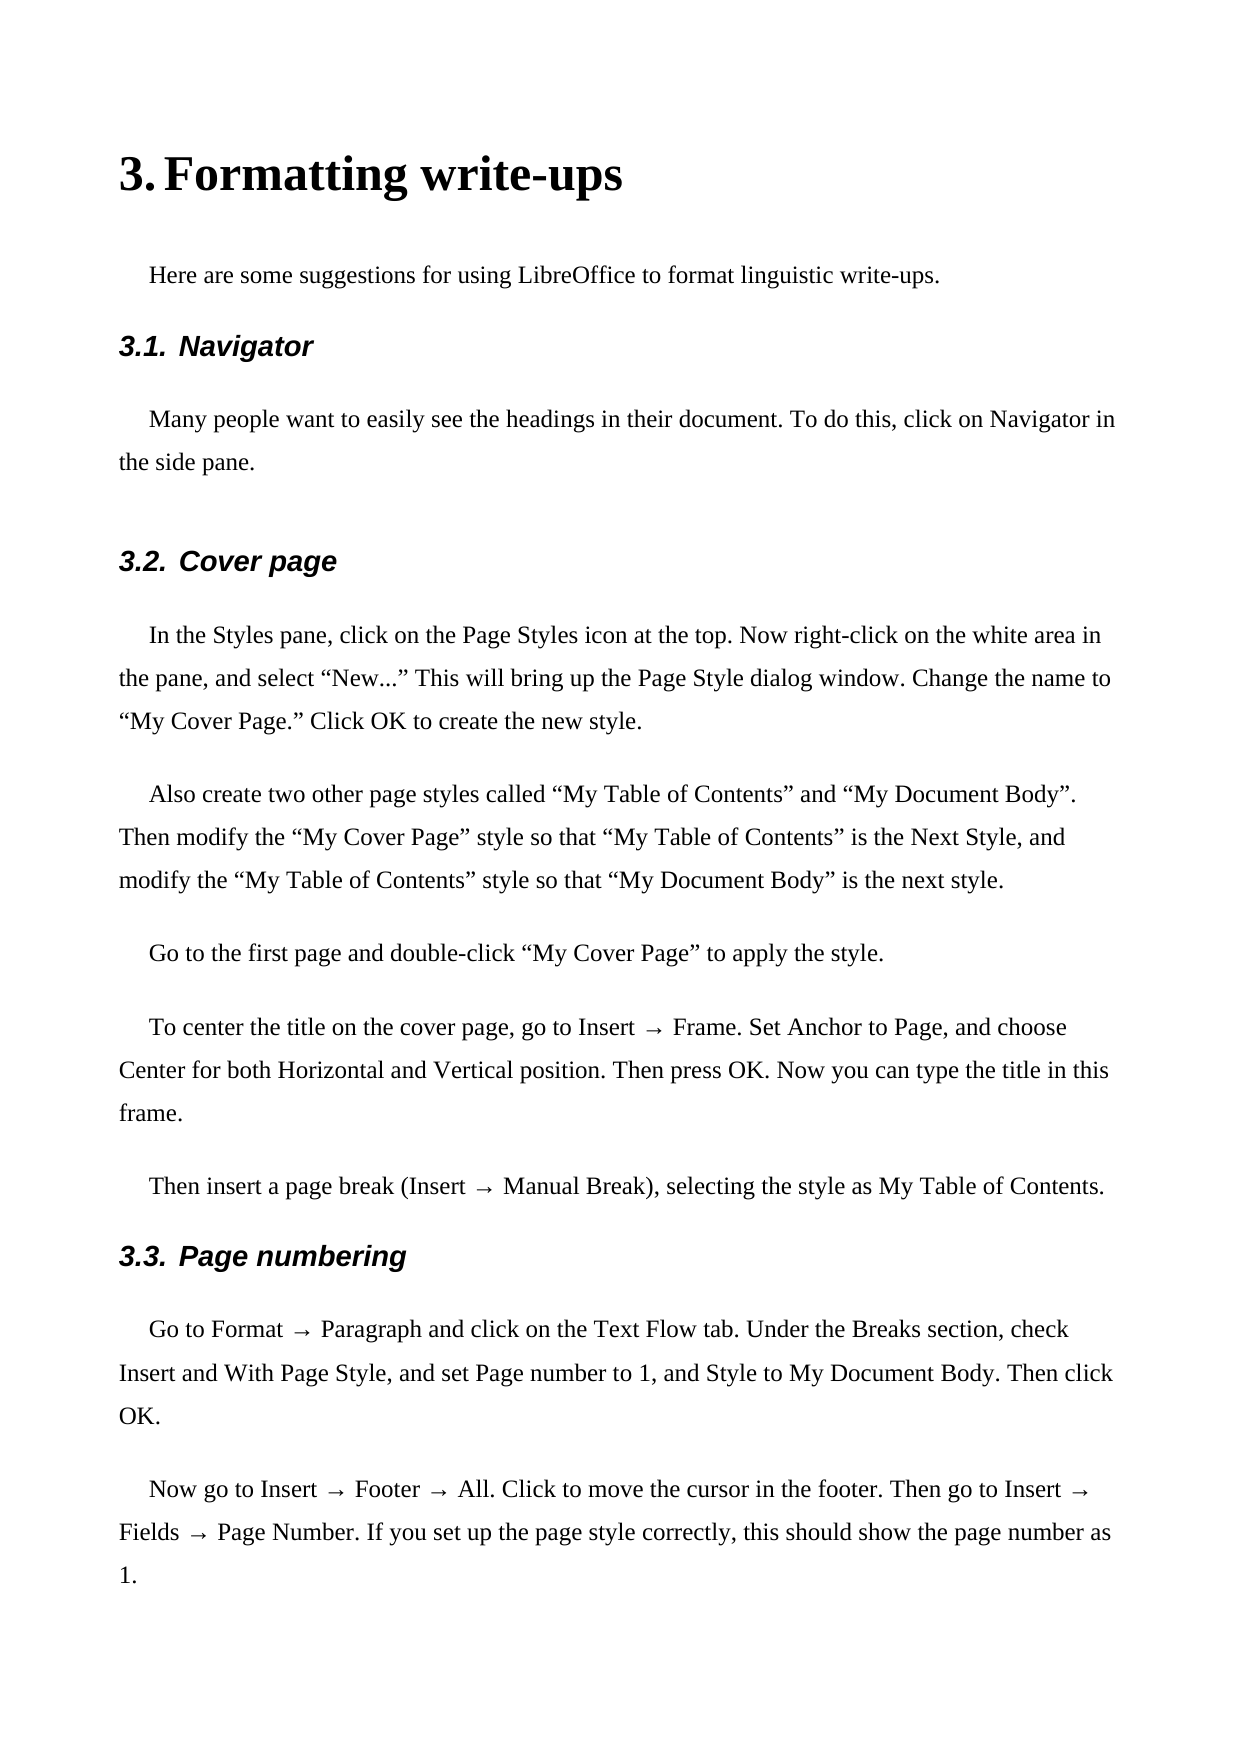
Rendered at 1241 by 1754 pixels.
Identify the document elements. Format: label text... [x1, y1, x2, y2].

subtitle Formatting write-ups [118, 143, 1122, 201]
text Here are some suggestions for using LibreOffice to format linguistic write-ups. [118, 261, 1122, 289]
subtitle Cover page [118, 544, 1122, 578]
text Now go to Insert → Footer → All. Click to move the cursor in the footer. Then go to Insert → Fields → Page Number. If you set up the page style correctly, this should show the page number as 1. [118, 1474, 1122, 1589]
subtitle Page numbering [118, 1239, 1122, 1273]
text Go to Format → Paragraph and click on the Text Flow tab. Under the Breaks section, check Insert and With Page Style, and set Page number to 1, and Style to My Document Body. Then click OK. [118, 1314, 1122, 1429]
text In the Styles pane, click on the Page Styles icon at the top. Now right-click on the white area in the pane, and select “New...” This will bring up the Page Style dialog window. Change the name to “My Cover Page.” Click OK to create the new style. [118, 620, 1122, 735]
text Then insert a page break (Insert → Manual Break), selecting the style as My Table of Contents. [118, 1171, 1122, 1200]
subtitle Navigator [118, 329, 1122, 362]
text Also create two other page styles called “My Table of Contents” and “My Document Body”. Then modify the “My Cover Page” style so that “My Table of Contents” is the Next Style, and modify the “My Table of Contents” style so that “My Document Body” is the next style. [118, 779, 1122, 894]
text Go to the first page and double-click “My Cover Page” to apply the style. [118, 938, 1122, 967]
text Many people want to easily see the headings in their document. To do this, click on Navigator in the side pane. [118, 404, 1122, 476]
text To center the title on the cover page, go to Insert → Frame. Set Anchor to Page, and choose Center for both Horizontal and Vertical position. Then press OK. Now you can type the title in this frame. [118, 1012, 1122, 1127]
